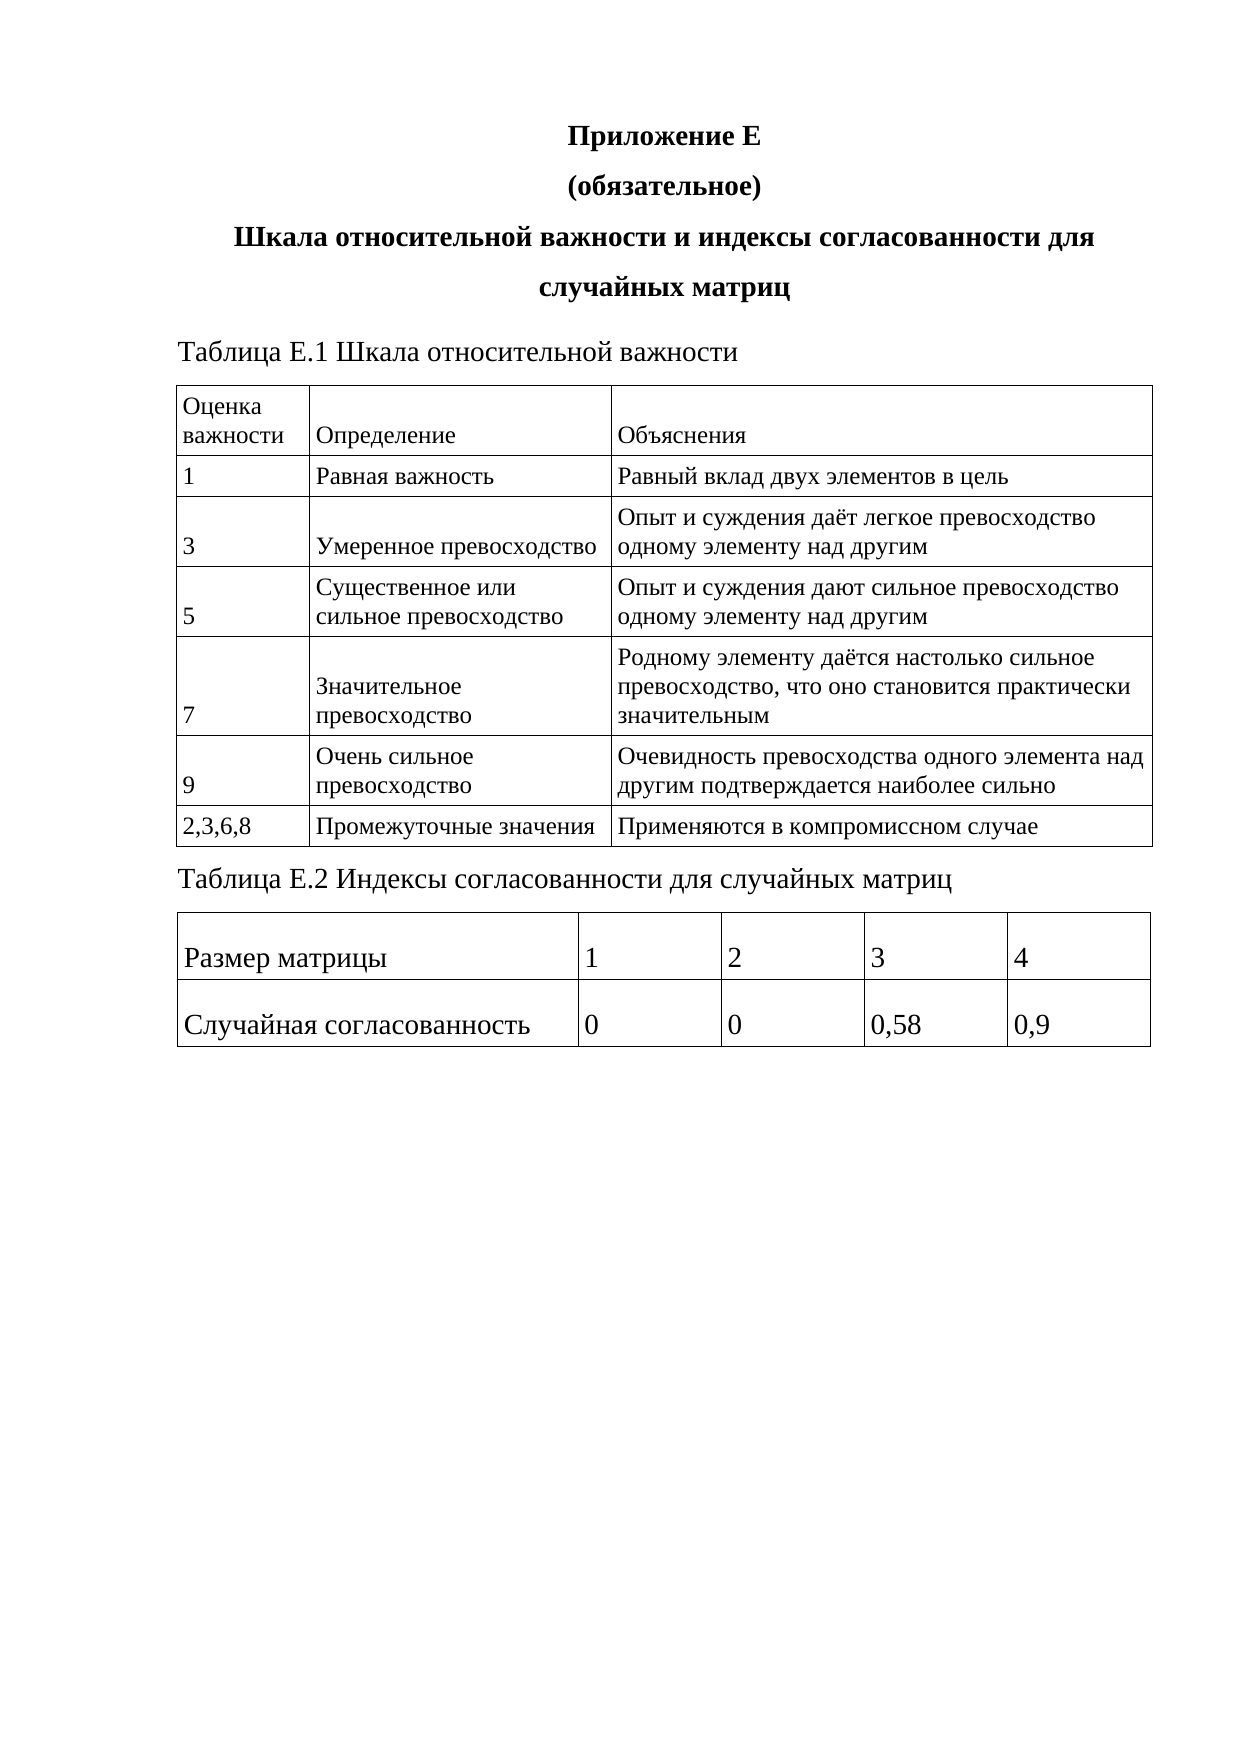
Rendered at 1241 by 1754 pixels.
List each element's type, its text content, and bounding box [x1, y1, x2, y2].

table_header Определение [310, 386, 611, 454]
table_header Размер матрицы [178, 913, 578, 979]
table_cell Значительное превосходство [310, 637, 611, 734]
table_header Объяснения [612, 386, 1152, 454]
subtitle Приложение Е [177, 118, 1152, 152]
table_cell Родному элементу даётся настолько сильное превосходство, что оно становится практически значительным [612, 637, 1152, 734]
table_cell Равная важность [310, 456, 611, 496]
table_cell 0,58 [865, 980, 1007, 1046]
table_header 1 [579, 913, 721, 979]
table_cell 9 [177, 736, 309, 804]
table_header 3 [865, 913, 1007, 979]
table_cell 0,9 [1008, 980, 1150, 1046]
table_cell 1 [177, 456, 309, 496]
table_cell Применяются в компромиссном случае [612, 806, 1152, 846]
text Таблица Е.2 Индексы согласованности для случайных матриц [177, 862, 1152, 895]
table_cell Существенное или сильное превосходство [310, 567, 611, 636]
table_cell Опыт и суждения даёт легкое превосходство одному элементу над другим [612, 497, 1152, 566]
table_cell Случайная согласованность [178, 980, 578, 1046]
text Таблица Е.1 Шкала относительной важности [177, 334, 1152, 368]
subtitle Шкала относительной важности и индексы согласованности для случайных матриц [177, 219, 1152, 303]
table_cell Очевидность превосходства одного элемента над другим подтверждается наиболее сильно [612, 736, 1152, 804]
table_header 2 [722, 913, 864, 979]
subtitle (обязательное) [177, 168, 1152, 202]
table_cell Очень сильное превосходство [310, 736, 611, 804]
table_cell 7 [177, 637, 309, 734]
table_cell Опыт и суждения дают сильное превосходство одному элементу над другим [612, 567, 1152, 636]
table_cell 0 [579, 980, 721, 1046]
table_header 4 [1008, 913, 1150, 979]
table_cell 5 [177, 567, 309, 636]
table_cell 0 [722, 980, 864, 1046]
table_cell Равный вклад двух элементов в цель [612, 456, 1152, 496]
table_cell Умеренное превосходство [310, 497, 611, 566]
table_cell 2,3,6,8 [177, 806, 309, 846]
table_cell 3 [177, 497, 309, 566]
table_header Оценка важности [177, 386, 309, 454]
table_cell Промежуточные значения [310, 806, 611, 846]
